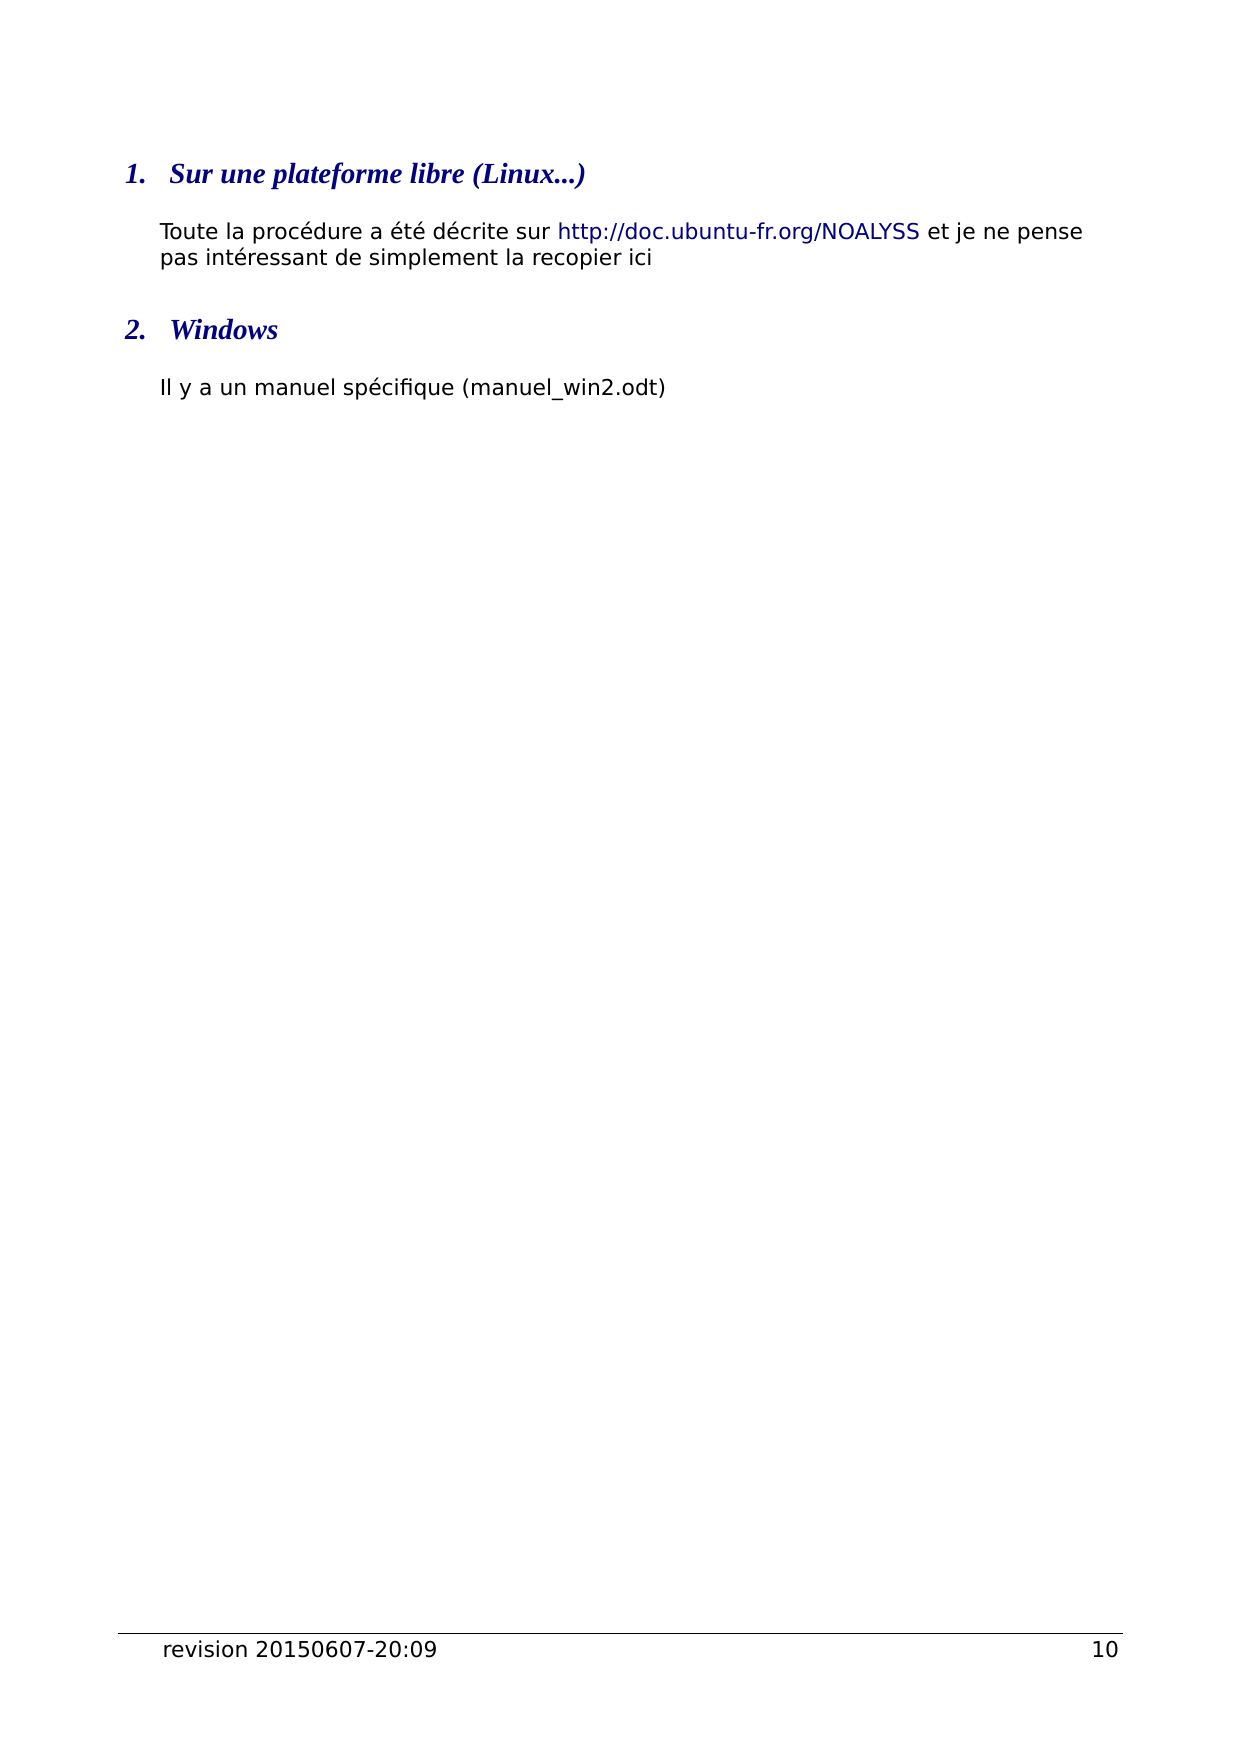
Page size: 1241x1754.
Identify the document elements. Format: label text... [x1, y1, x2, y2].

subtitle Sur une plateforme libre (Linux...) [117, 156, 1123, 189]
text Toute la procédure a été décrite sur http://doc.ubuntu-fr.org/NOALYSS et je ne pense pas intéressant de simplement la recopier ici [159, 219, 1123, 270]
subtitle Windows [117, 312, 1123, 346]
text Il y a un manuel spécifique (manuel_win2.odt) [159, 375, 1123, 401]
